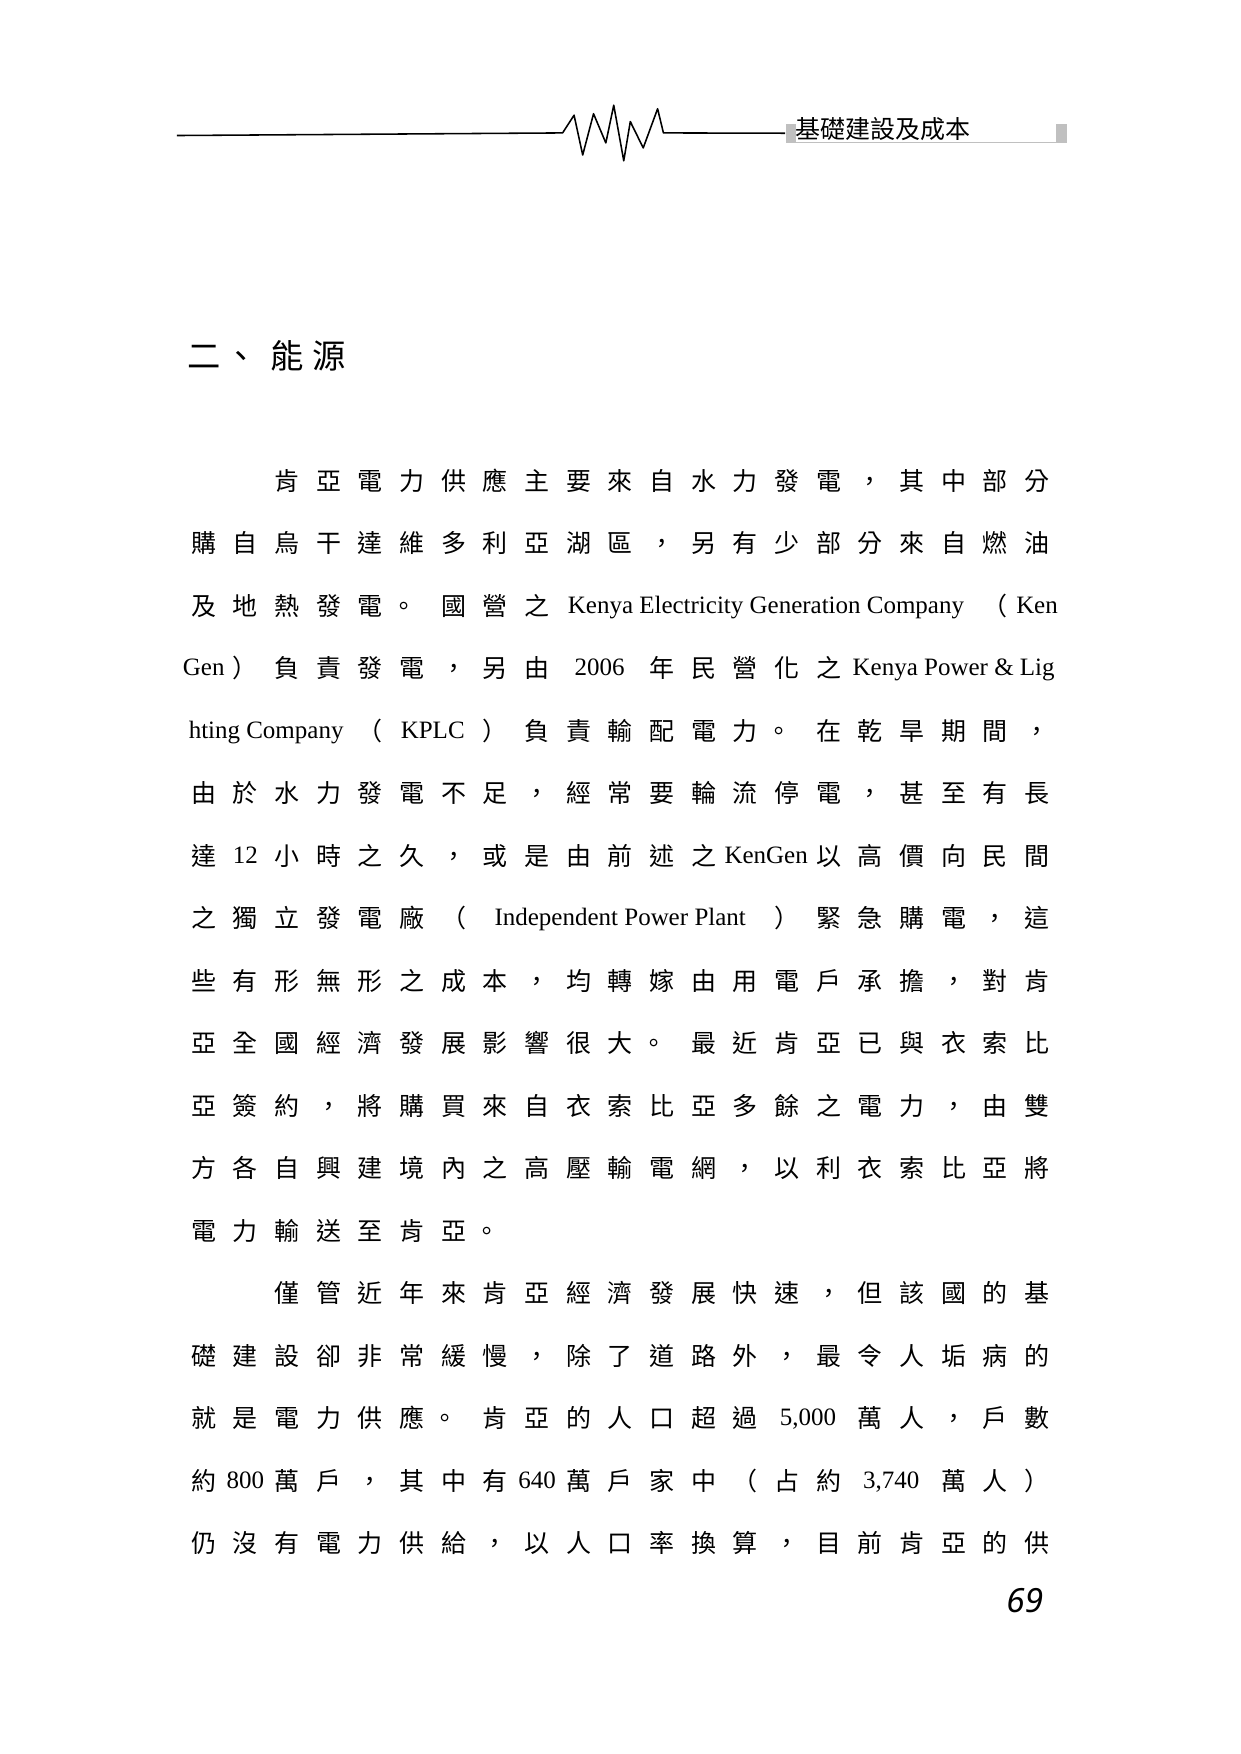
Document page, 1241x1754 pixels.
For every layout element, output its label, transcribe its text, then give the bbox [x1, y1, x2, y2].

text 肯亞電力供應主要來自水力發電，其中部分購自烏干達維多利亞湖區，另有少部分來自燃油及地熱發電。國營之Kenya Electricity Generation Company（KenGen）負責發電，另由2006年民營化之Kenya Power & Lighting Company（KPLC）負責輸配電力。在乾旱期間，由於水力發電不足，經常要輪流停電，甚至有長達12小時之久，或是由前述之KenGen以高價向民間之獨立發電廠（Independent Power Plant）緊急購電，這些有形無形之成本，均轉嫁由用電戶承擔，對肯亞全國經濟發展影響很大。最近肯亞已與衣索比亞簽約，將購買來自衣索比亞多餘之電力，由雙方各自興建境內之高壓輸電網，以利衣索比亞將電力輸送至肯亞。 [183, 438, 1058, 1250]
text 僅管近年來肯亞經濟發展快速，但該國的基礎建設卻非常緩慢，除了道路外，最令人垢病的就是電力供應。肯亞的人口超過5,000萬人，戶數約800萬戶，其中有640萬戶家中（占約3,740萬人）仍沒有電力供給，以人口率換算，目前肯亞的供 [183, 1250, 1058, 1563]
text 二、能源 [183, 313, 1058, 375]
